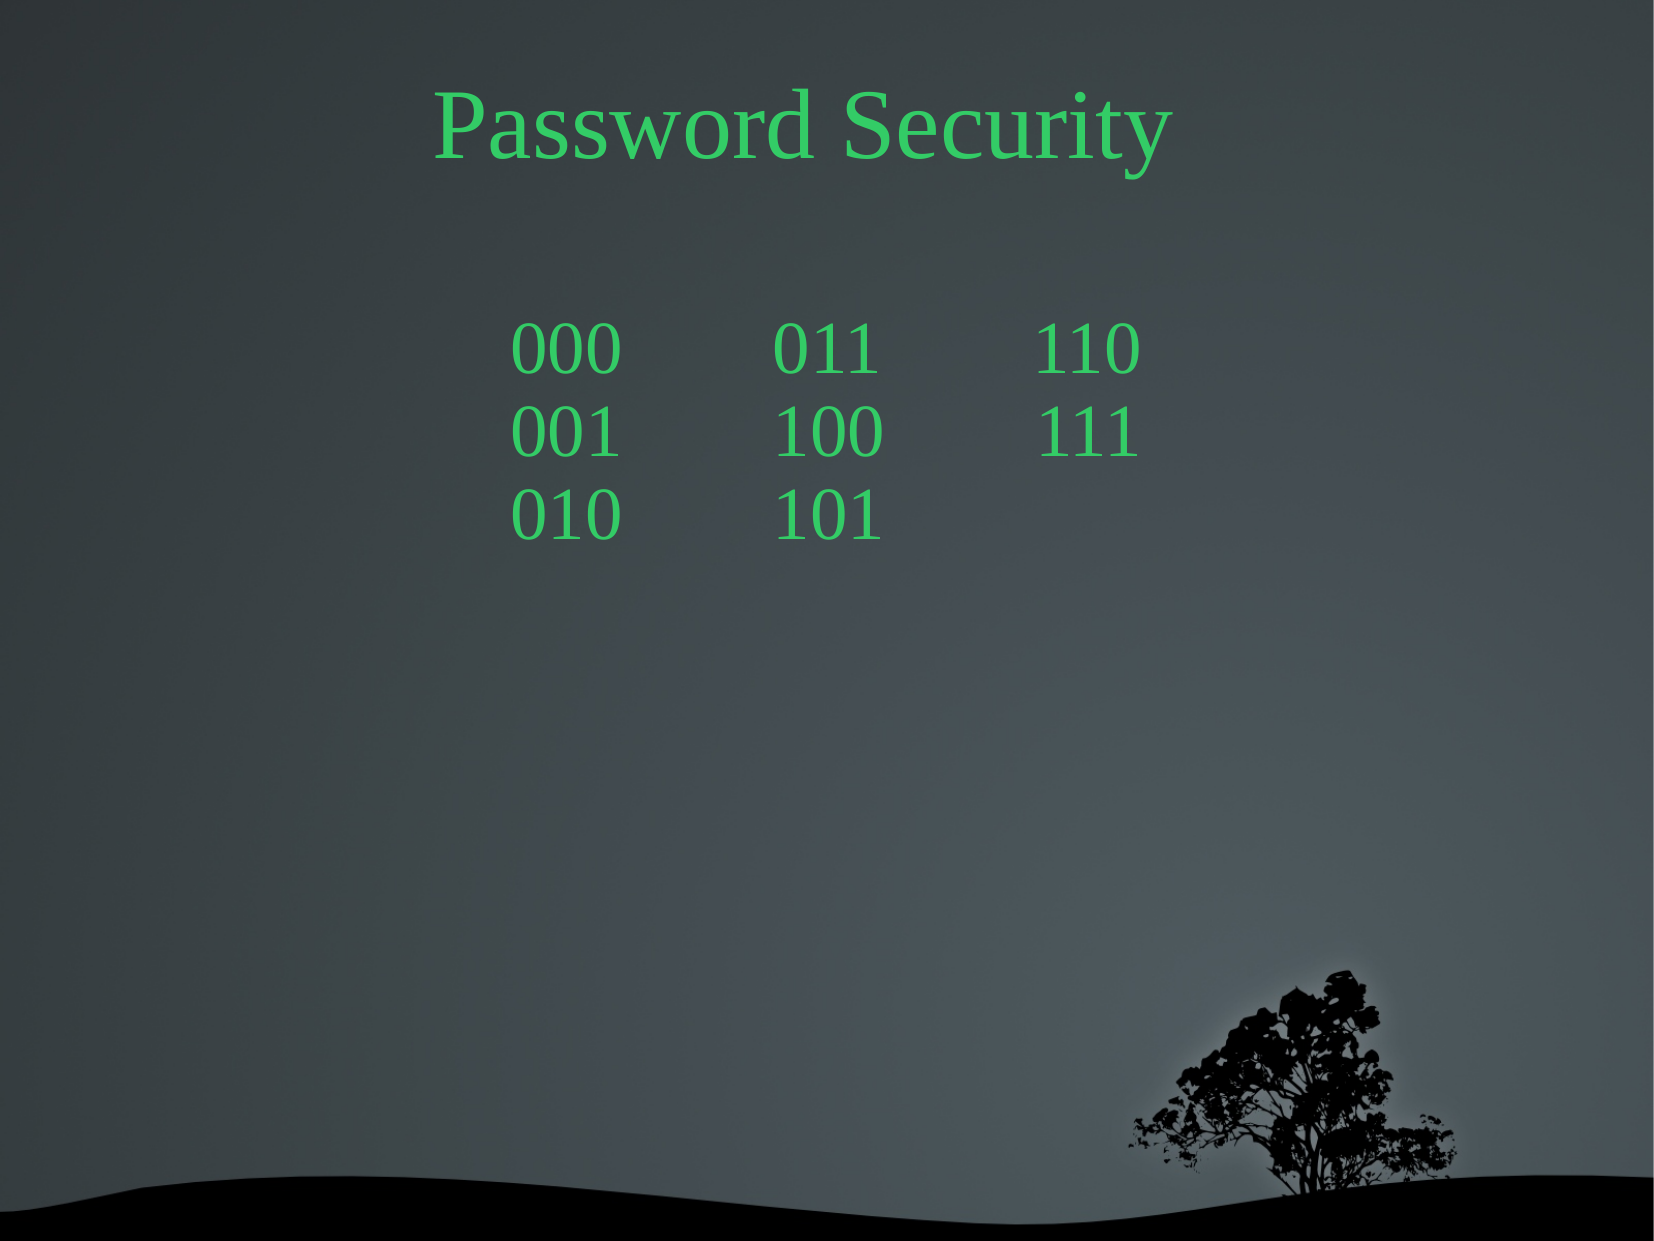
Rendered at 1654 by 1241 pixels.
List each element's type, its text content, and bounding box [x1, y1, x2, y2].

picture [0, 0, 1654, 1241]
text_box Password Security [417, 62, 1186, 198]
text_box 000 011 110 001 100 111 010 101 [495, 299, 1145, 587]
